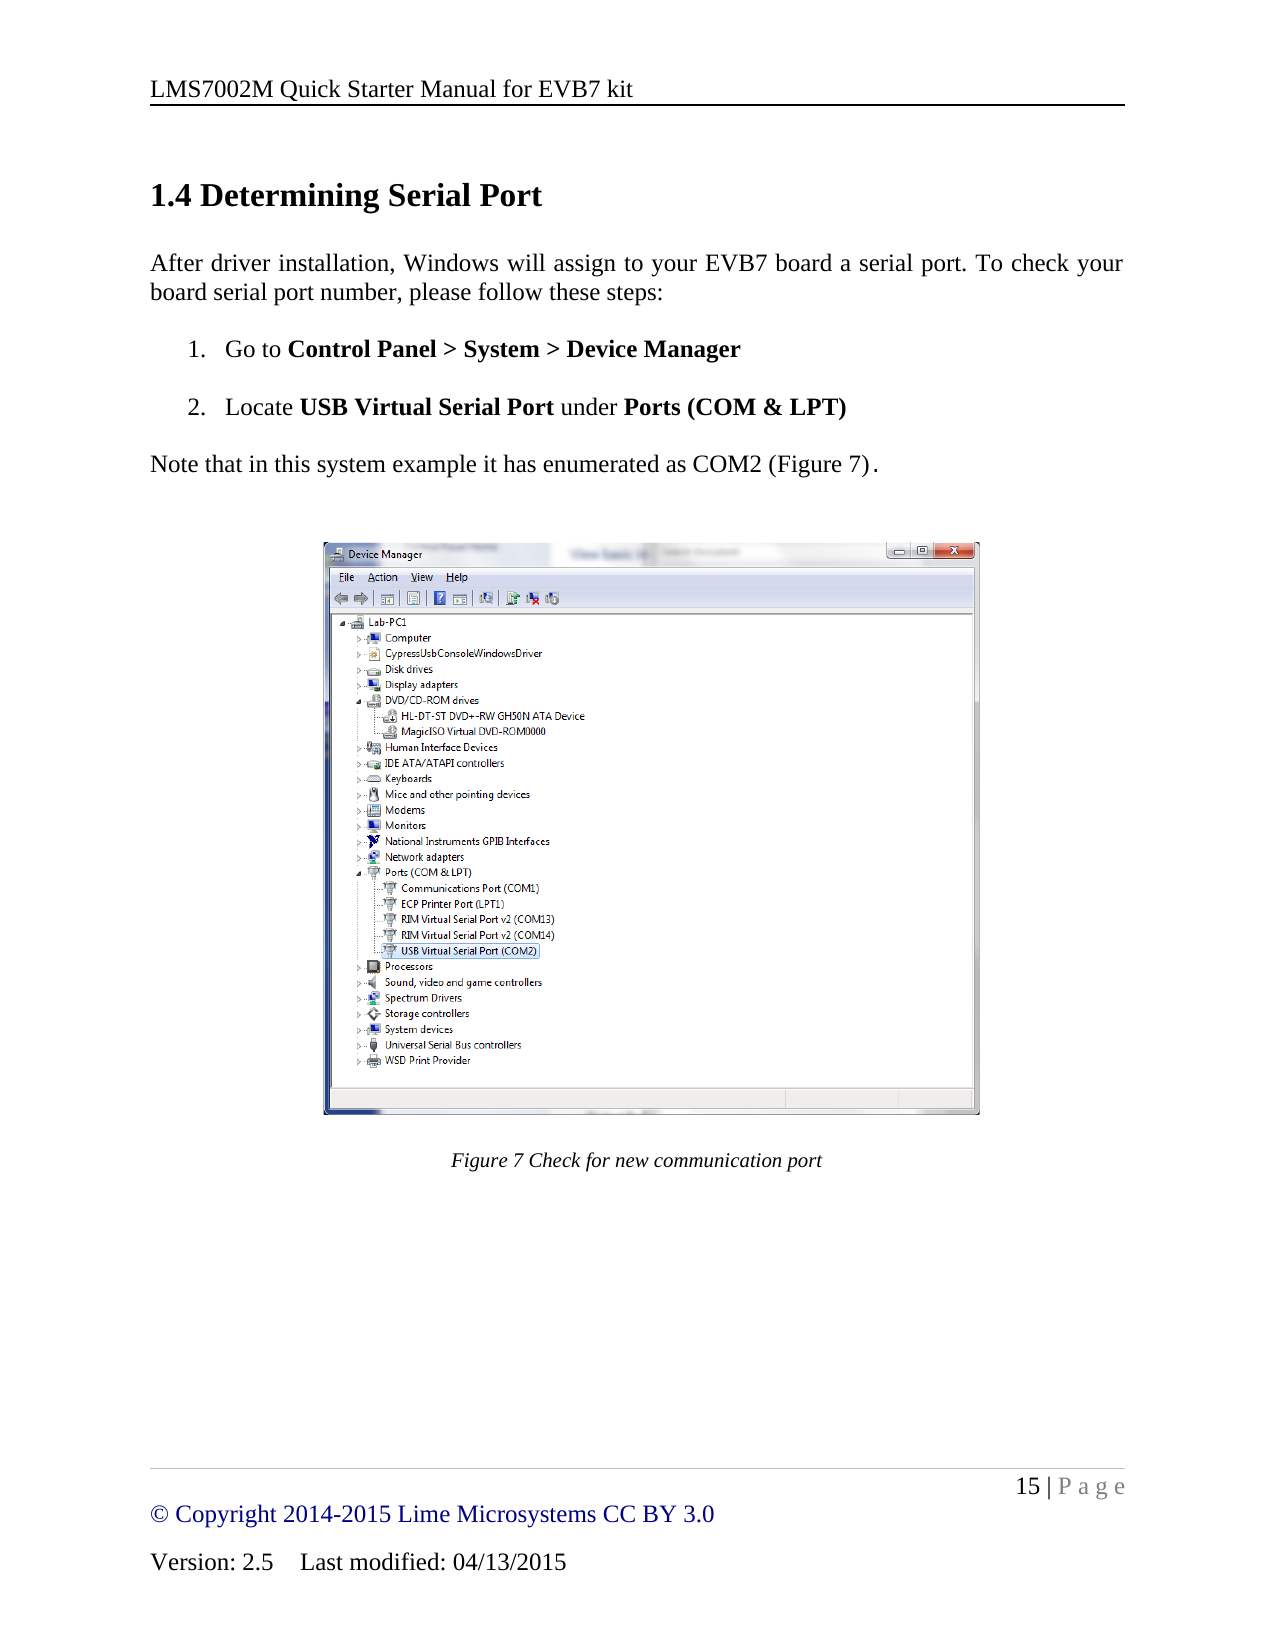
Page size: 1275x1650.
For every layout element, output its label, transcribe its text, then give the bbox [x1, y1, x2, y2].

picture [323, 542, 980, 1115]
text Note that in this system example it has enumerated as COM2 (Figure 7). [150, 449, 1125, 479]
list Go to Control Panel > System > Device Manager [187, 334, 1125, 363]
subtitle Determining Serial Port [150, 175, 1125, 213]
text Figure 7 Check for new communication port [150, 1148, 1125, 1172]
list Locate USB Virtual Serial Port under Ports (COM & LPT) [187, 392, 1125, 421]
text After driver installation, Windows will assign to your EVB7 board a serial port. To check your board serial port number, please follow these steps: [150, 248, 1125, 306]
